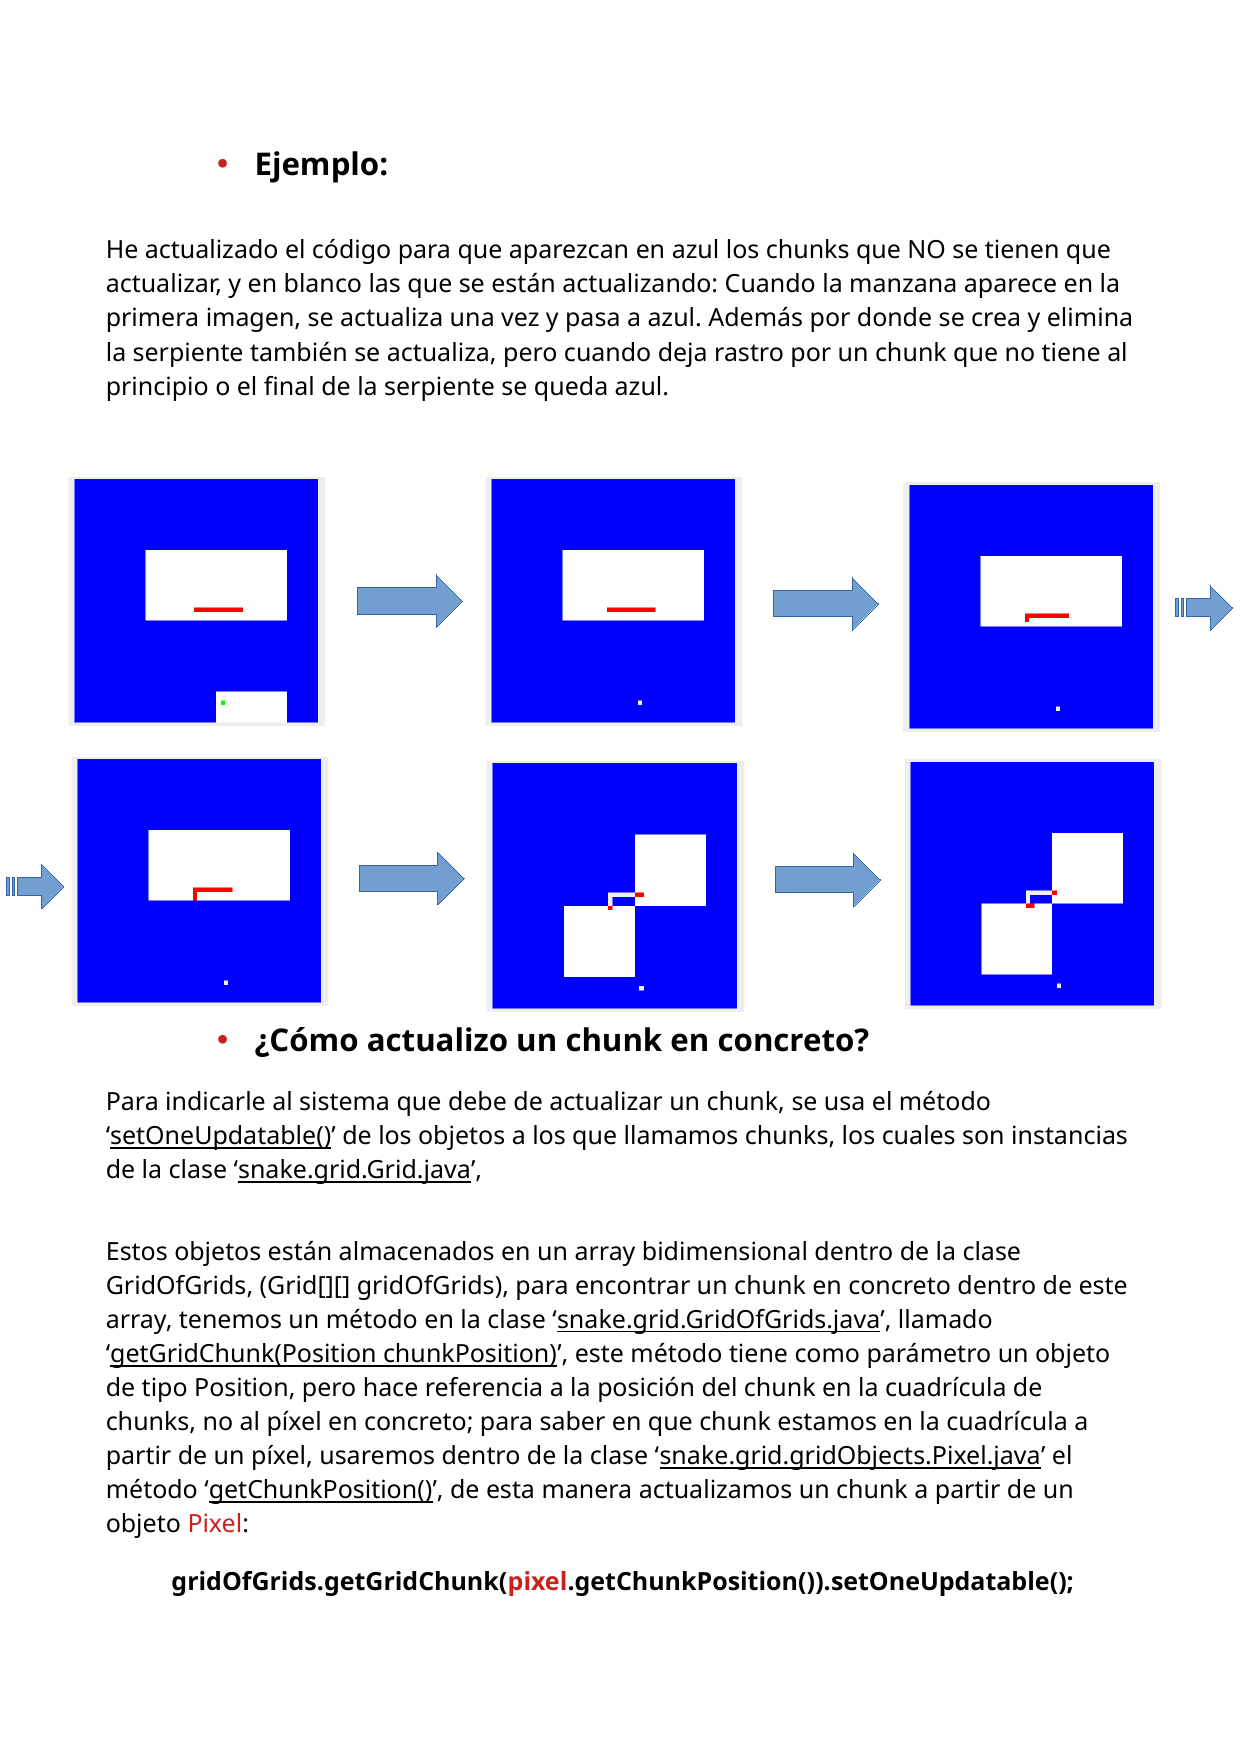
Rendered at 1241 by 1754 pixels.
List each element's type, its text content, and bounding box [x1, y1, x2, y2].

text gridOfGrids.getGridChunk(pixel.getChunkPosition()).setOneUpdatable(); [106, 1564, 1139, 1598]
text Estos objetos están almacenados en un array bidimensional dentro de la clase GridOfGrids, (Grid[][] gridOfGrids), para encontrar un chunk en concreto dentro de este array, tenemos un método en la clase ‘snake.grid.GridOfGrids.java’, llamado ‘getGridChunk(Position chunkPosition)’, este método tiene como parámetro un objeto de tipo Position, pero hace referencia a la posición del chunk en la cuadrícula de chunks, no al píxel en concreto; para saber en que chunk estamos en la cuadrícula a partir de un píxel, usaremos dentro de la clase ‘snake.grid.gridObjects.Pixel.java’ el método ‘getChunkPosition()’, de esta manera actualizamos un chunk a partir de un objeto Pixel: [106, 1234, 1139, 1540]
picture [486, 761, 745, 1012]
picture [68, 477, 326, 726]
list ¿Cómo actualizo un chunk en concreto? [217, 484, 1139, 1060]
picture [903, 482, 1160, 732]
list Ejemplo: [217, 142, 1139, 184]
text Para indicarle al sistema que debe de actualizar un chunk, se usa el método ‘setOneUpdatable()’ de los objetos a los que llamamos chunks, los cuales son instancias de la clase ‘snake.grid.Grid.java’, [106, 1084, 1139, 1186]
picture [485, 477, 743, 726]
text He actualizado el código para que aparezcan en azul los chunks que NO se tienen que actualizar, y en blanco las que se están actualizando: Cuando la manzana aparece en la primera imagen, se actualiza una vez y pasa a azul. Además por donde se crea y elimina la serpiente también se actualiza, pero cuando deja rastro por un chunk que no tiene al principio o el final de la serpiente se queda azul. [106, 232, 1139, 402]
picture [904, 759, 1162, 1009]
picture [71, 757, 329, 1006]
